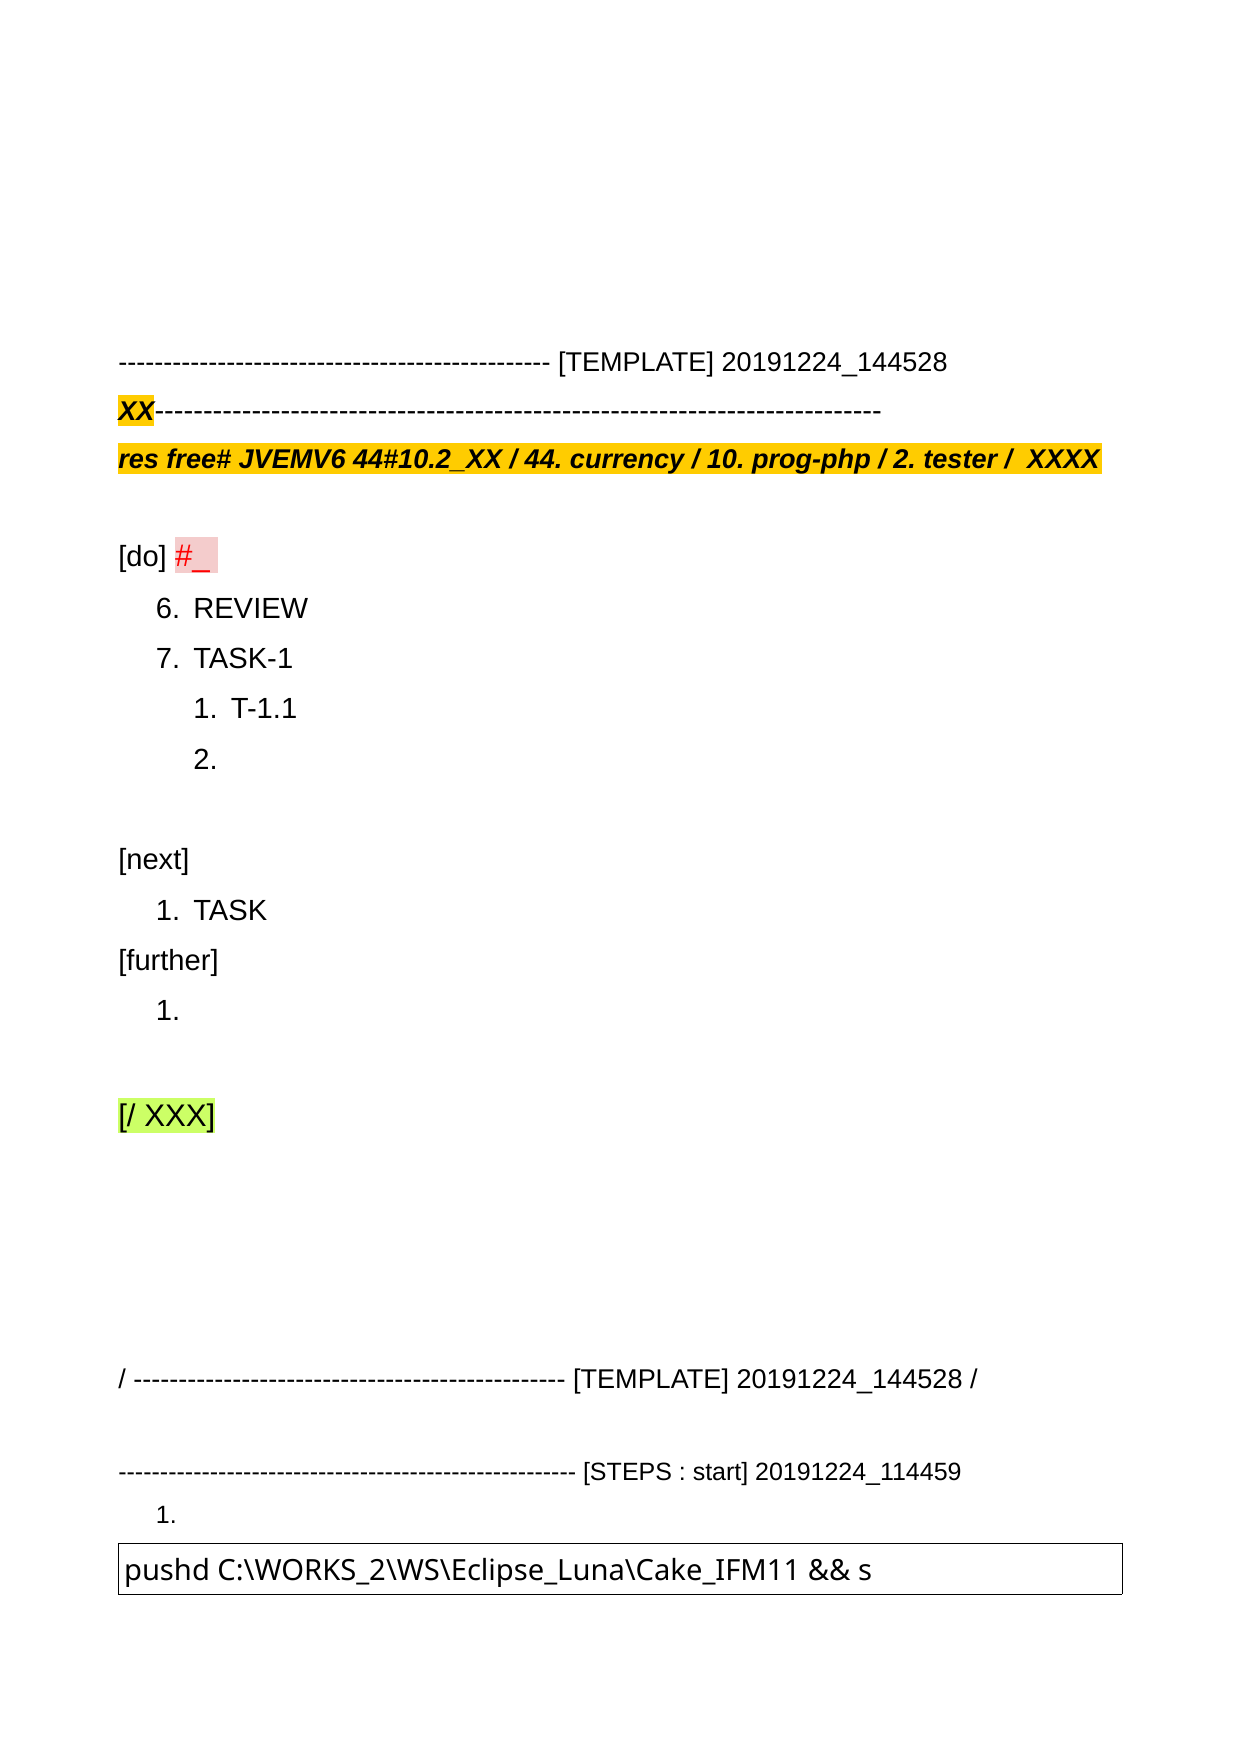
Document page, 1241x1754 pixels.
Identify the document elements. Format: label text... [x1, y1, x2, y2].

text ------------------------------------------------------- [STEPS : start] 20191224_114459 [118, 1457, 1122, 1485]
text [do] #_ [118, 537, 1122, 573]
text XX--------------------------------------------------------------------------- [118, 393, 1122, 426]
list TASK-1 [156, 641, 1122, 675]
text ------------------------------------------------ [TEMPLATE] 20191224_144528 [118, 346, 1122, 377]
text [next] [118, 842, 1122, 876]
text [/ XXX] [118, 1044, 1122, 1133]
text [further] [118, 943, 1122, 977]
table_header pushd C:\WORKS_2\WS\Eclipse_Luna\Cake_IFM11 && s [119, 1544, 1122, 1594]
list REVIEW [156, 591, 1122, 624]
text res free# JVEMV6 44#10.2_XX / 44. currency / 10. prog-php / 2. tester / XXXX [118, 443, 1122, 474]
list TASK [156, 893, 1122, 926]
list T-1.1 [193, 691, 1122, 725]
text / ------------------------------------------------ [TEMPLATE] 20191224_144528 / [118, 1363, 1122, 1394]
